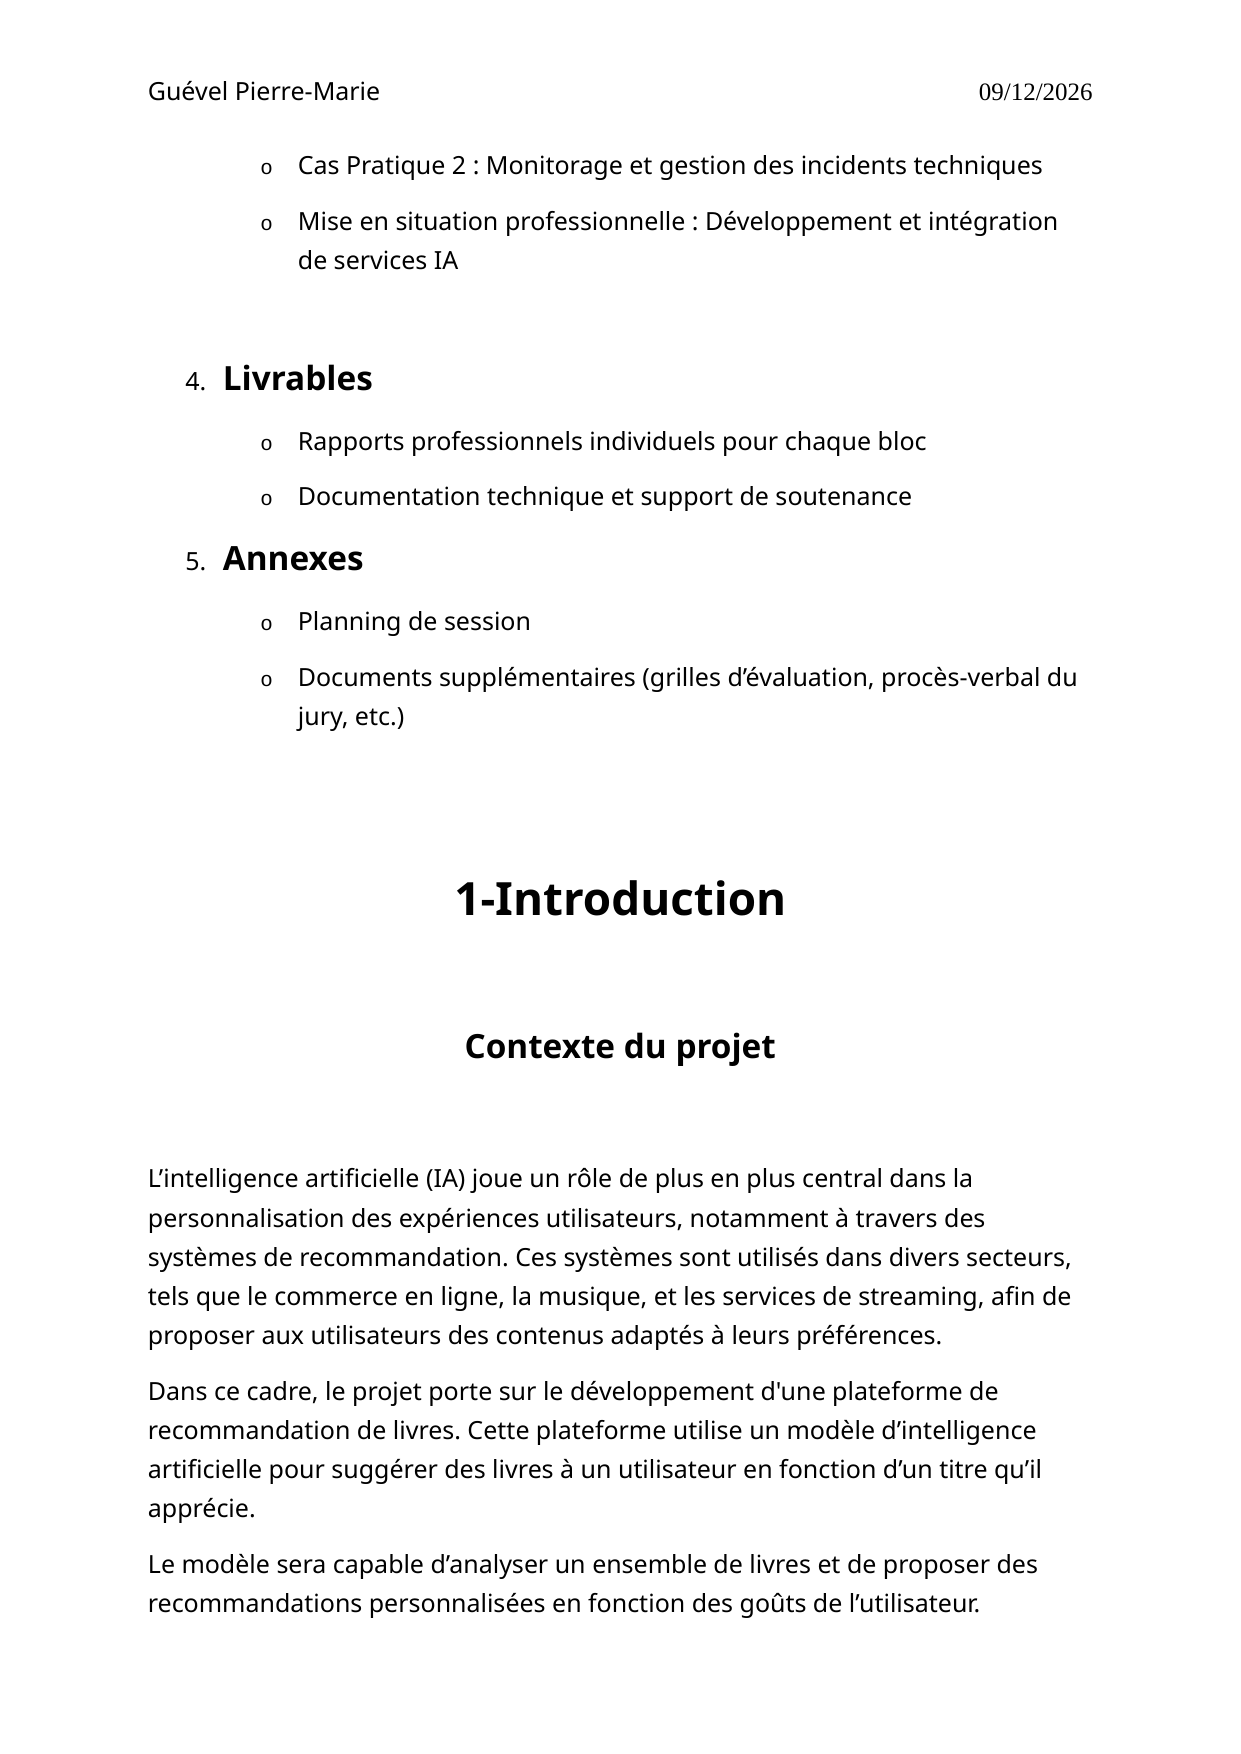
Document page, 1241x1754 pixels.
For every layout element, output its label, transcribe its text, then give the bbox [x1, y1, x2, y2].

list Rapports professionnels individuels pour chaque bloc [260, 423, 1093, 457]
text Dans ce cadre, le projet porte sur le développement d'une plateforme de recommandation de livres. Cette plateforme utilise un modèle d’intelligence artificielle pour suggérer des livres à un utilisateur en fonction d’un titre qu’il apprécie. [148, 1373, 1093, 1525]
text Contexte du projet [148, 1023, 1093, 1069]
text Le modèle sera capable d’analyser un ensemble de livres et de proposer des recommandations personnalisées en fonction des goûts de l’utilisateur. [148, 1547, 1093, 1620]
list Annexes [185, 535, 1093, 580]
list Documents supplémentaires (grilles d’évaluation, procès-verbal du jury, etc.) [260, 659, 1093, 733]
text 1-Introduction [148, 866, 1093, 928]
list Cas Pratique 2 : Monitorage et gestion des incidents techniques [260, 148, 1093, 182]
list Mise en situation professionnelle : Développement et intégration de services IA [260, 203, 1093, 277]
text L’intelligence artificielle (IA) joue un rôle de plus en plus central dans la personnalisation des expériences utilisateurs, notamment à travers des systèmes de recommandation. Ces systèmes sont utilisés dans divers secteurs, tels que le commerce en ligne, la musique, et les services de streaming, afin de proposer aux utilisateurs des contenus adaptés à leurs préférences. [148, 1161, 1093, 1352]
list Planning de session [260, 604, 1093, 638]
list Documentation technique et support de soutenance [260, 479, 1093, 513]
list Livrables [185, 354, 1093, 400]
